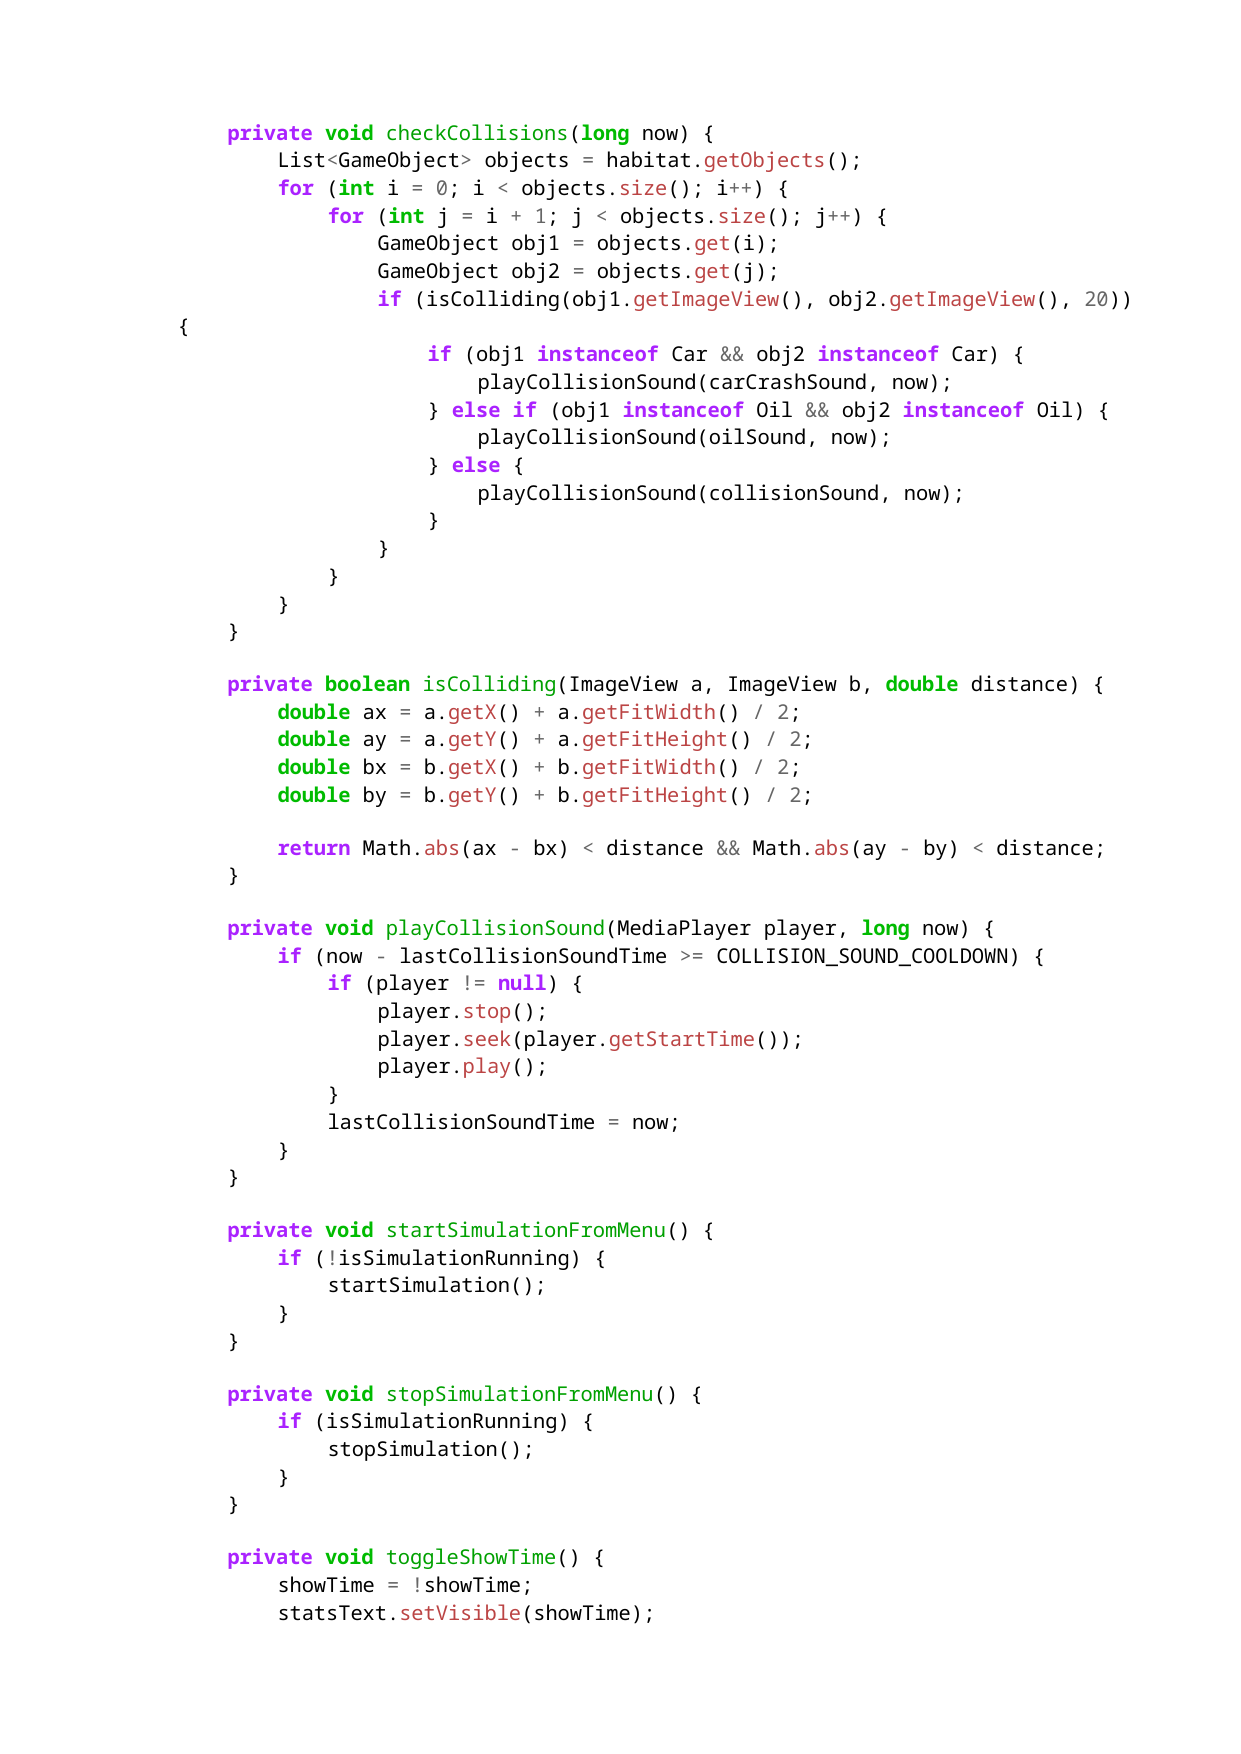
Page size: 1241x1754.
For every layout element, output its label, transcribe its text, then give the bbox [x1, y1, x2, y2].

text private boolean isColliding(ImageView a, ImageView b, double distance) { [177, 669, 1152, 697]
text } [177, 1326, 1152, 1354]
text } [177, 1299, 1152, 1326]
text } [177, 1462, 1152, 1490]
text private void toggleShowTime() { [177, 1543, 1152, 1570]
text player.stop(); [177, 997, 1152, 1024]
text if (player != null) { [177, 969, 1152, 997]
text } [177, 534, 1152, 561]
text double ay = a.getY() + a.getFitHeight() / 2; [177, 725, 1152, 753]
text player.play(); [177, 1052, 1152, 1080]
text double bx = b.getX() + b.getFitWidth() / 2; [177, 753, 1152, 780]
text } [177, 1490, 1152, 1518]
text } else { [177, 451, 1152, 478]
text } [177, 561, 1152, 589]
text double by = b.getY() + b.getFitHeight() / 2; [177, 780, 1152, 808]
text player.seek(player.getStartTime()); [177, 1024, 1152, 1052]
text statsText.setVisible(showTime); [177, 1598, 1152, 1626]
text stopSimulation(); [177, 1434, 1152, 1462]
text if (obj1 instanceof Car && obj2 instanceof Car) { [177, 340, 1152, 367]
text playCollisionSound(collisionSound, now); [177, 478, 1152, 506]
text playCollisionSound(carCrashSound, now); [177, 367, 1152, 395]
text GameObject obj1 = objects.get(i); [177, 229, 1152, 257]
text } [177, 1080, 1152, 1107]
text if (isSimulationRunning) { [177, 1407, 1152, 1434]
text } [177, 1163, 1152, 1191]
text } [177, 1135, 1152, 1163]
text double ax = a.getX() + a.getFitWidth() / 2; [177, 697, 1152, 725]
text GameObject obj2 = objects.get(j); [177, 257, 1152, 284]
text } [177, 861, 1152, 888]
text List<GameObject> objects = habitat.getObjects(); [177, 146, 1152, 173]
text } [177, 589, 1152, 617]
text return Math.abs(ax - bx) < distance && Math.abs(ay - by) < distance; [177, 833, 1152, 861]
text showTime = !showTime; [177, 1570, 1152, 1598]
text if (!isSimulationRunning) { [177, 1243, 1152, 1271]
text for (int i = 0; i < objects.size(); i++) { [177, 173, 1152, 201]
text lastCollisionSoundTime = now; [177, 1107, 1152, 1135]
text } else if (obj1 instanceof Oil && obj2 instanceof Oil) { [177, 395, 1152, 423]
text } [177, 506, 1152, 534]
text private void stopSimulationFromMenu() { [177, 1379, 1152, 1407]
text private void playCollisionSound(MediaPlayer player, long now) { [177, 913, 1152, 941]
text if (isColliding(obj1.getImageView(), obj2.getImageView(), 20)) { [177, 284, 1152, 340]
text for (int j = i + 1; j < objects.size(); j++) { [177, 201, 1152, 229]
text private void checkCollisions(long now) { [177, 118, 1152, 146]
text private void startSimulationFromMenu() { [177, 1216, 1152, 1243]
text if (now - lastCollisionSoundTime >= COLLISION_SOUND_COOLDOWN) { [177, 941, 1152, 969]
text startSimulation(); [177, 1271, 1152, 1299]
text playCollisionSound(oilSound, now); [177, 423, 1152, 451]
text } [177, 617, 1152, 644]
